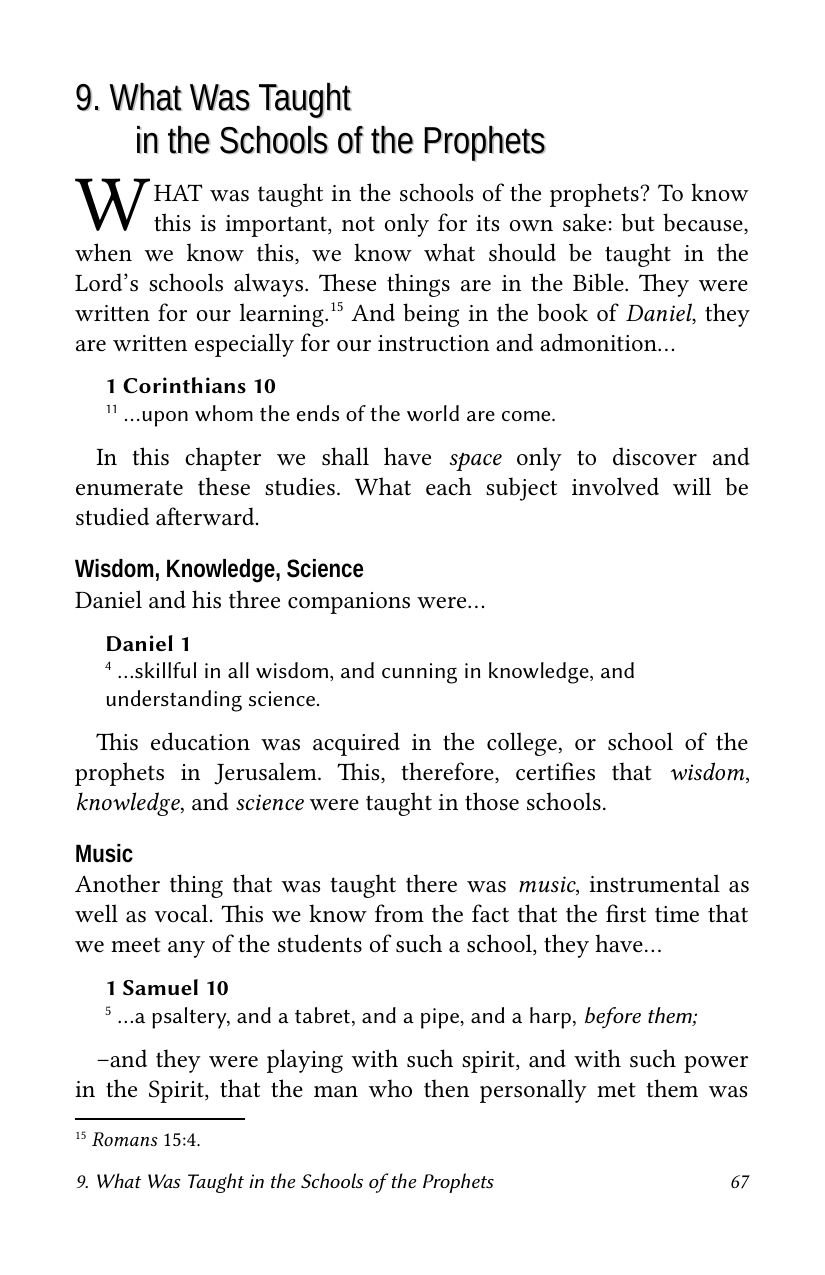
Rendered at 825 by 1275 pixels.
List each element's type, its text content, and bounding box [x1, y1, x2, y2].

text 1 Samuel 10 [105, 975, 750, 1001]
text This education was acquired in the college, or school of the prophets in Jerusalem. This, therefore, certifies that wisdom, knowledge, and science were taught in those schools. [75, 728, 750, 816]
subtitle Wisdom, Knowledge, Science [75, 554, 750, 583]
text –and they were playing with such spirit, and with such power in the Spirit, that the man who then personally met them was [75, 1045, 750, 1104]
text 5 ...a psaltery, and a tabret, and a pipe, and a harp, before them; [105, 1003, 720, 1029]
text Romans 15:4. [75, 1128, 750, 1152]
text 1 Corinthians 10 [105, 373, 750, 399]
text 4 ...skillful in all wisdom, and cunning in knowledge, and understanding science. [105, 658, 720, 712]
text In this chapter we shall have space only to discover and enumerate these studies. What each subject involved will be studied afterward. [75, 443, 750, 532]
text Daniel and his three companions were… [75, 586, 750, 614]
subtitle Music [75, 839, 750, 867]
title What Was Taught in the Schools of the Prophets [75, 75, 750, 161]
text 11 ...upon whom the ends of the world are come. [105, 401, 720, 427]
text Daniel 1 [105, 631, 750, 657]
text WHAT was taught in the schools of the prophets? To know this is important, not only for its own sake: but because, when we know this, we know what should be taught in the Lord’s schools always. These things are in the Bible. They were written for our learning. And being in the book of Daniel, they are written especially for our instruction and admonition… [75, 179, 750, 357]
text Another thing that was taught there was music, instrumental as well as vocal. This we know from the fact that the first time that we meet any of the students of such a school, they have… [75, 871, 750, 959]
